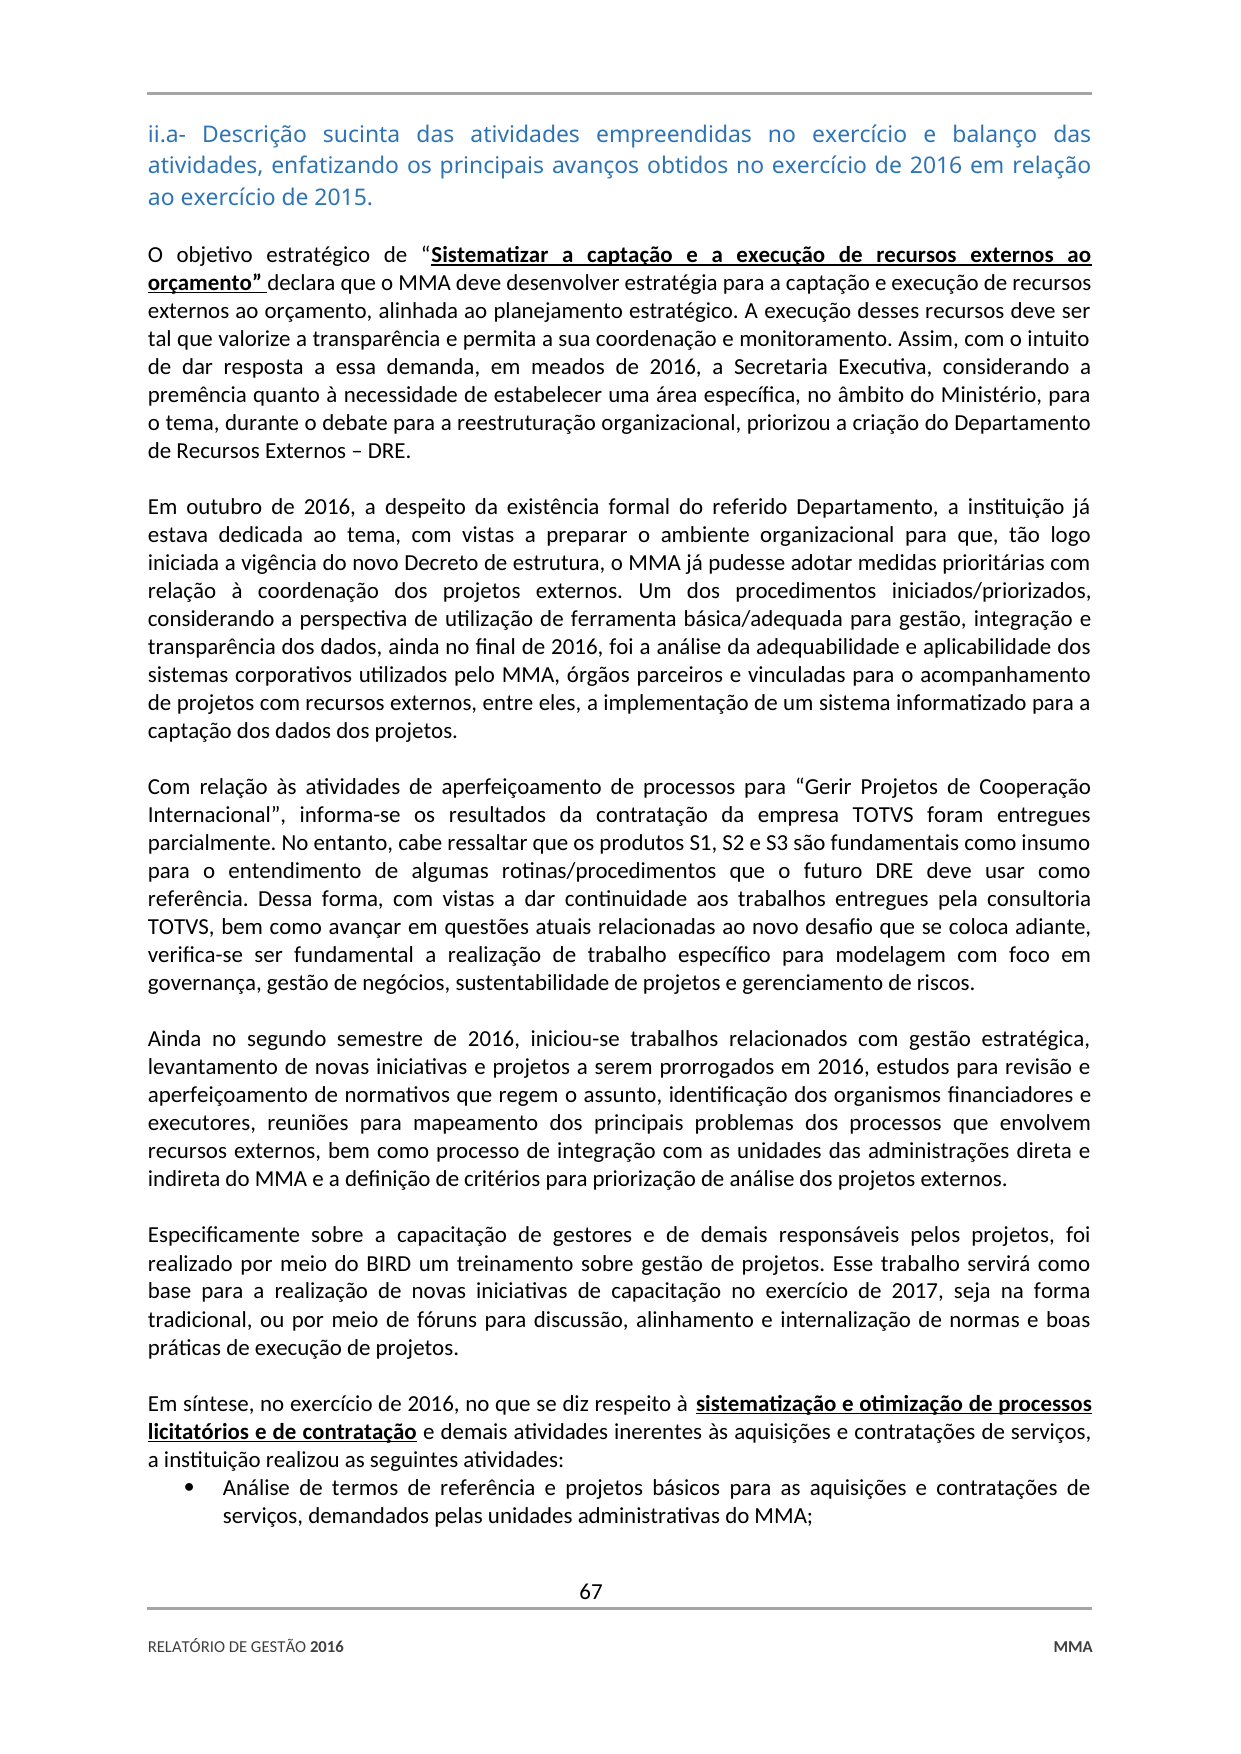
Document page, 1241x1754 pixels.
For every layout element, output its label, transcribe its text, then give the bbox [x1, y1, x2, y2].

text Em síntese, no exercício de 2016, no que se diz respeito à sistematização e otimização de processos licitatórios e de contratação e demais atividades inerentes às aquisições e contratações de serviços, a instituição realizou as seguintes atividades: [148, 1389, 1092, 1473]
text Em outubro de 2016, a despeito da existência formal do referido Departamento, a instituição já estava dedicada ao tema, com vistas a preparar o ambiente organizacional para que, tão logo iniciada a vigência do novo Decreto de estrutura, o MMA já pudesse adotar medidas prioritárias com relação à coordenação dos projetos externos. Um dos procedimentos iniciados/priorizados, considerando a perspectiva de utilização de ferramenta básica/adequada para gestão, integração e transparência dos dados, ainda no final de 2016, foi a análise da adequabilidade e aplicabilidade dos sistemas corporativos utilizados pelo MMA, órgãos parceiros e vinculadas para o acompanhamento de projetos com recursos externos, entre eles, a implementação de um sistema informatizado para a captação dos dados dos projetos. [148, 492, 1092, 744]
text Ainda no segundo semestre de 2016, iniciou-se trabalhos relacionados com gestão estratégica, levantamento de novas iniciativas e projetos a serem prorrogados em 2016, estudos para revisão e aperfeiçoamento de normativos que regem o assunto, identificação dos organismos financiadores e executores, reuniões para mapeamento dos principais problemas dos processos que envolvem recursos externos, bem como processo de integração com as unidades das administrações direta e indireta do MMA e a definição de critérios para priorização de análise dos projetos externos. [148, 1024, 1092, 1193]
subtitle ii.a- Descrição sucinta das atividades empreendidas no exercício e balanço das atividades, enfatizando os principais avanços obtidos no exercício de 2016 em relação ao exercício de 2015. [148, 118, 1092, 212]
list Análise de termos de referência e projetos básicos para as aquisições e contratações de serviços, demandados pelas unidades administrativas do MMA; [185, 1473, 1092, 1529]
text O objetivo estratégico de “Sistematizar a captação e a execução de recursos externos ao orçamento” declara que o MMA deve desenvolver estratégia para a captação e execução de recursos externos ao orçamento, alinhada ao planejamento estratégico. A execução desses recursos deve ser tal que valorize a transparência e permita a sua coordenação e monitoramento. Assim, com o intuito de dar resposta a essa demanda, em meados de 2016, a Secretaria Executiva, considerando a premência quanto à necessidade de estabelecer uma área específica, no âmbito do Ministério, para o tema, durante o debate para a reestruturação organizacional, priorizou a criação do Departamento de Recursos Externos – DRE. [148, 240, 1092, 464]
text Especificamente sobre a capacitação de gestores e de demais responsáveis pelos projetos, foi realizado por meio do BIRD um treinamento sobre gestão de projetos. Esse trabalho servirá como base para a realização de novas iniciativas de capacitação no exercício de 2017, seja na forma tradicional, ou por meio de fóruns para discussão, alinhamento e internalização de normas e boas práticas de execução de projetos. [148, 1221, 1092, 1361]
text Com relação às atividades de aperfeiçoamento de processos para “Gerir Projetos de Cooperação Internacional”, informa-se os resultados da contratação da empresa TOTVS foram entregues parcialmente. No entanto, cabe ressaltar que os produtos S1, S2 e S3 são fundamentais como insumo para o entendimento de algumas rotinas/procedimentos que o futuro DRE deve usar como referência. Dessa forma, com vistas a dar continuidade aos trabalhos entregues pela consultoria TOTVS, bem como avançar em questões atuais relacionadas ao novo desafio que se coloca adiante, verifica-se ser fundamental a realização de trabalho específico para modelagem com foco em governança, gestão de negócios, sustentabilidade de projetos e gerenciamento de riscos. [148, 772, 1092, 996]
